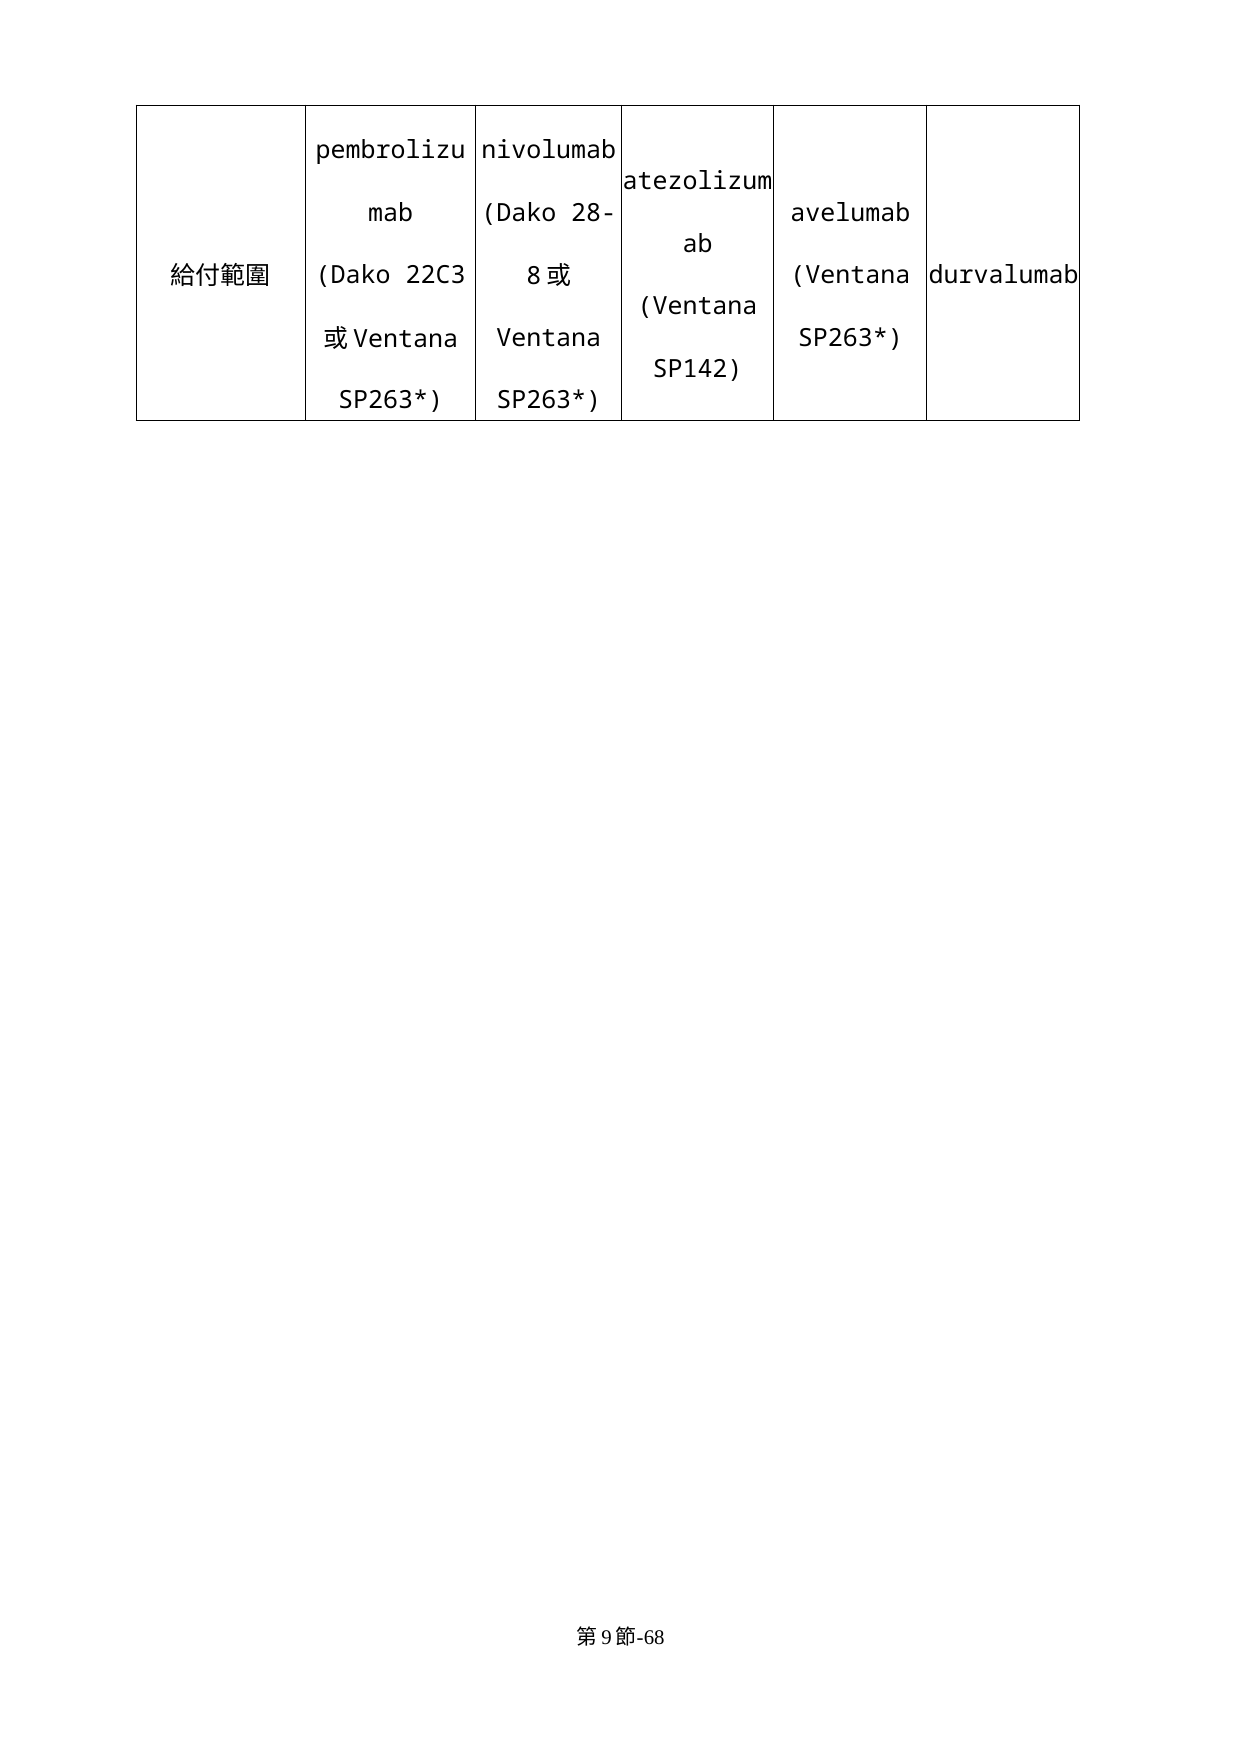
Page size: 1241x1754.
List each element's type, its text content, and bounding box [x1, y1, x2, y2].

table_header pembrolizumab (Dako 22C3或Ventana SP263*) [306, 106, 475, 419]
table_header nivolumab (Dako 28-8或Ventana SP263*) [476, 106, 621, 419]
table_header 給付範圍 [137, 106, 305, 419]
table_header avelumab (Ventana SP263*) [774, 106, 926, 419]
table_header atezolizumab (Ventana SP142) [622, 106, 773, 419]
table_header durvalumab [927, 106, 1079, 419]
